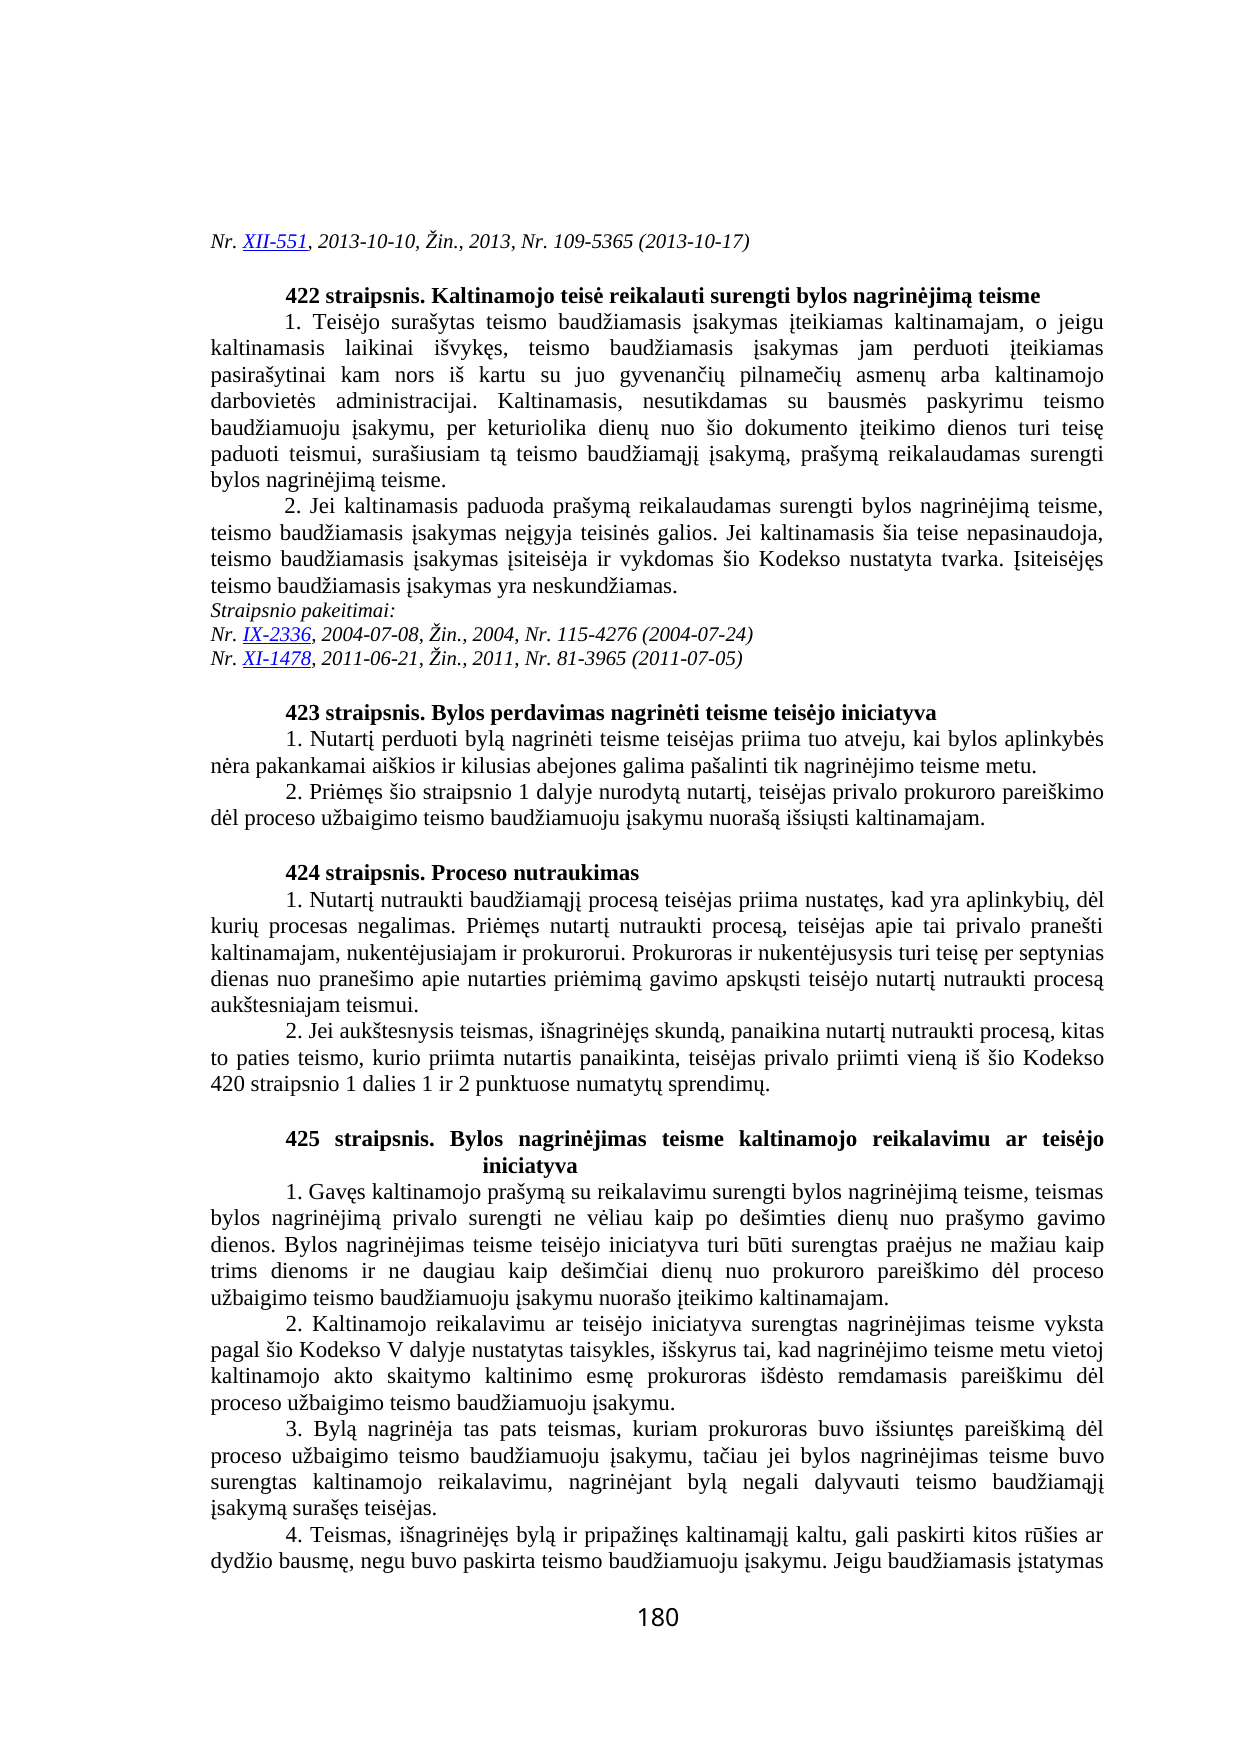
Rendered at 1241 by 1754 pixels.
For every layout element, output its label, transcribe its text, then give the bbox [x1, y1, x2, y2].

text Nr. XI-1478, 2011-06-21, Žin., 2011, Nr. 81-3965 (2011-07-05) [210, 646, 1105, 670]
text 424 straipsnis. Proceso nutraukimas [285, 859, 1105, 886]
text Straipsnio pakeitimai: [210, 598, 1105, 622]
text 423 straipsnis. Bylos perdavimas nagrinėti teisme teisėjo iniciatyva [210, 699, 1105, 725]
text 1. Nutartį nutraukti baudžiamąjį procesą teisėjas priima nustatęs, kad yra aplinkybių, dėl kurių procesas negalimas. Priėmęs nutartį nutraukti procesą, teisėjas apie tai privalo pranešti kaltinamajam, nukentėjusiajam ir prokurorui. Prokuroras ir nukentėjusysis turi teisę per septynias dienas nuo pranešimo apie nutarties priėmimą gavimo apskųsti teisėjo nutartį nutraukti procesą aukštesniajam teismui. [210, 886, 1105, 1018]
text 3. Bylą nagrinėja tas pats teismas, kuriam prokuroras buvo išsiuntęs pareiškimą dėl proceso užbaigimo teismo baudžiamuoju įsakymu, tačiau jei bylos nagrinėjimas teisme buvo surengtas kaltinamojo reikalavimu, nagrinėjant bylą negali dalyvauti teismo baudžiamąjį įsakymą surašęs teisėjas. [210, 1415, 1105, 1521]
text 422 straipsnis. Kaltinamojo teisė reikalauti surengti bylos nagrinėjimą teisme [285, 282, 1105, 308]
text Nr. XII-551, 2013-10-10, Žin., 2013, Nr. 109-5365 (2013-10-17) [210, 229, 1105, 253]
text 2. Jei kaltinamasis paduoda prašymą reikalaudamas surengti bylos nagrinėjimą teisme, teismo baudžiamasis įsakymas neįgyja teisinės galios. Jei kaltinamasis šia teise nepasinaudoja, teismo baudžiamasis įsakymas įsiteisėja ir vykdomas šio Kodekso nustatyta tvarka. Įsiteisėjęs teismo baudžiamasis įsakymas yra neskundžiamas. [210, 493, 1105, 598]
text Nr. IX-2336, 2004-07-08, Žin., 2004, Nr. 115-4276 (2004-07-24) [210, 622, 1105, 646]
text 1. Teisėjo surašytas teismo baudžiamasis įsakymas įteikiamas kaltinamajam, o jeigu kaltinamasis laikinai išvykęs, teismo baudžiamasis įsakymas jam perduoti įteikiamas pasirašytinai kam nors iš kartu su juo gyvenančių pilnamečių asmenų arba kaltinamojo darbovietės administracijai. Kaltinamasis, nesutikdamas su bausmės paskyrimu teismo baudžiamuoju įsakymu, per keturiolika dienų nuo šio dokumento įteikimo dienos turi teisę paduoti teismui, surašiusiam tą teismo baudžiamąjį įsakymą, prašymą reikalaudamas surengti bylos nagrinėjimą teisme. [210, 308, 1105, 493]
text 2. Kaltinamojo reikalavimu ar teisėjo iniciatyva surengtas nagrinėjimas teisme vyksta pagal šio Kodekso V dalyje nustatytas taisykles, išskyrus tai, kad nagrinėjimo teisme metu vietoj kaltinamojo akto skaitymo kaltinimo esmę prokuroras išdėsto remdamasis pareiškimu dėl proceso užbaigimo teismo baudžiamuoju įsakymu. [210, 1310, 1105, 1415]
text 1. Nutartį perduoti bylą nagrinėti teisme teisėjas priima tuo atveju, kai bylos aplinkybės nėra pakankamai aiškios ir kilusias abejones galima pašalinti tik nagrinėjimo teisme metu. [210, 725, 1105, 778]
text 1. Gavęs kaltinamojo prašymą su reikalavimu surengti bylos nagrinėjimą teisme, teismas bylos nagrinėjimą privalo surengti ne vėliau kaip po dešimties dienų nuo prašymo gavimo dienos. Bylos nagrinėjimas teisme teisėjo iniciatyva turi būti surengtas praėjus ne mažiau kaip trims dienoms ir ne daugiau kaip dešimčiai dienų nuo prokuroro pareiškimo dėl proceso užbaigimo teismo baudžiamuoju įsakymu nuorašo įteikimo kaltinamajam. [210, 1178, 1105, 1310]
text 2. Jei aukštesnysis teismas, išnagrinėjęs skundą, panaikina nutartį nutraukti procesą, kitas to paties teismo, kurio priimta nutartis panaikinta, teisėjas privalo priimti vieną iš šio Kodekso 420 straipsnio 1 dalies 1 ir 2 punktuose numatytų sprendimų. [210, 1018, 1105, 1097]
text 4. Teismas, išnagrinėjęs bylą ir pripažinęs kaltinamąjį kaltu, gali paskirti kitos rūšies ar dydžio bausmę, negu buvo paskirta teismo baudžiamuoju įsakymu. Jeigu baudžiamasis įstatymas [210, 1521, 1105, 1573]
text 2. Priėmęs šio straipsnio 1 dalyje nurodytą nutartį, teisėjas privalo prokuroro pareiškimo dėl proceso užbaigimo teismo baudžiamuoju įsakymu nuorašą išsiųsti kaltinamajam. [210, 778, 1105, 831]
text 425 straipsnis. Bylos nagrinėjimas teisme kaltinamojo reikalavimu ar teisėjo iniciatyva [285, 1125, 1105, 1178]
